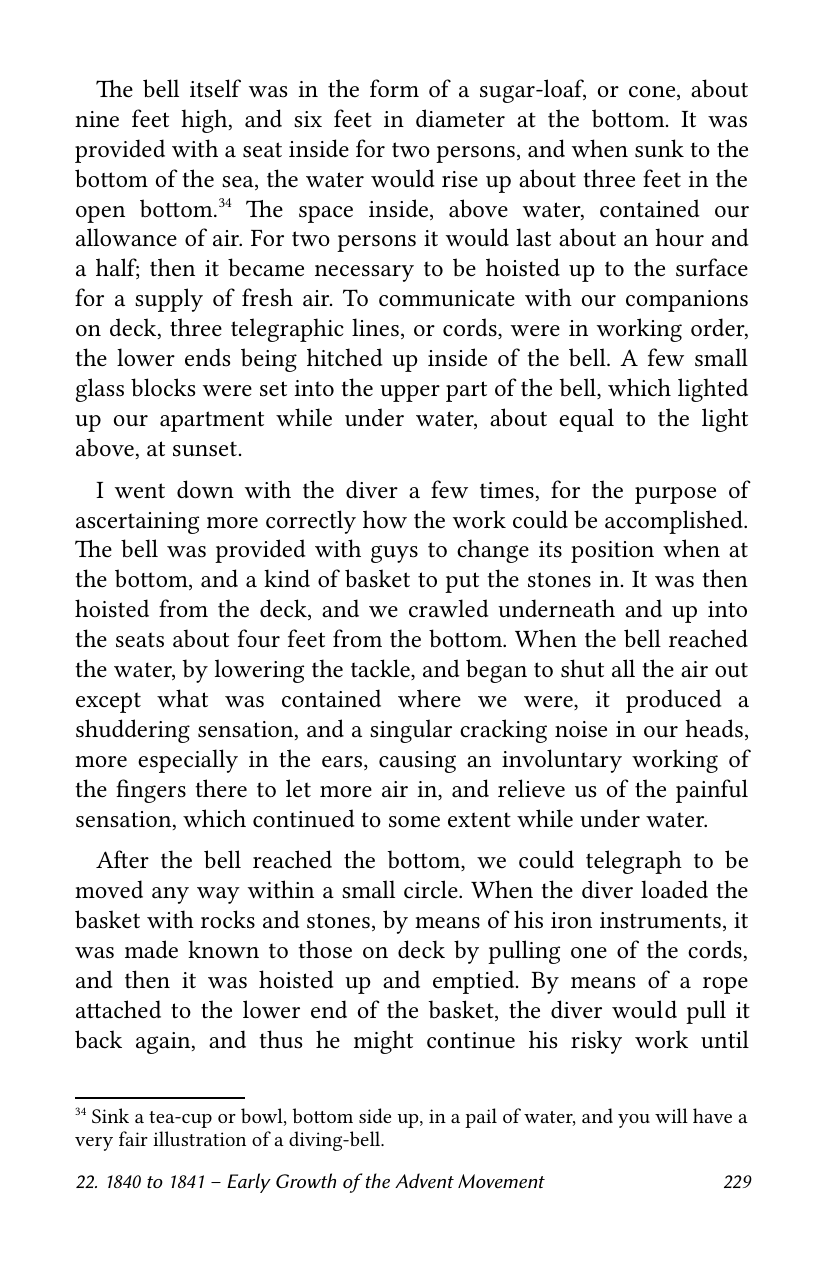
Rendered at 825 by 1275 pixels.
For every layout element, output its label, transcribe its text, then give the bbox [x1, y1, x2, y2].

text After the bell reached the bottom, we could telegraph to be moved any way within a small circle. When the diver loaded the basket with rocks and stones, by means of his iron instruments, it was made known to those on deck by pulling one of the cords, and then it was hoisted up and emptied. By means of a rope attached to the lower end of the basket, the diver would pull it back again, and thus he might continue his risky work until [75, 847, 750, 1054]
text The bell itself was in the form of a sugar-loaf, or cone, about nine feet high, and six feet in diameter at the bottom. It was provided with a seat inside for two persons, and when sunk to the bottom of the sea, the water would rise up about three feet in the open bottom. The space inside, above water, contained our allowance of air. For two persons it would last about an hour and a half; then it became necessary to be hoisted up to the surface for a supply of fresh air. To communicate with our companions on deck, three telegraphic lines, or cords, were in working order, the lower ends being hitched up inside of the bell. A few small glass blocks were set into the upper part of the bell, which lighted up our apartment while under water, about equal to the light above, at sunset. [75, 75, 750, 462]
text I went down with the diver a few times, for the purpose of ascertaining more correctly how the work could be accomplished. The bell was provided with guys to change its position when at the bottom, and a kind of basket to put the stones in. It was then hoisted from the deck, and we crawled underneath and up into the seats about four feet from the bottom. When the bell reached the water, by lowering the tackle, and began to shut all the air out except what was contained where we were, it produced a shuddering sensation, and a singular cracking noise in our heads, more especially in the ears, causing an involuntary working of the fingers there to let more air in, and relieve us of the painful sensation, which continued to some extent while under water. [75, 476, 750, 833]
text Sink a tea-cup or bowl, bottom side up, in a pail of water, and you will have a very fair illustration of a diving-bell. [75, 1104, 750, 1152]
